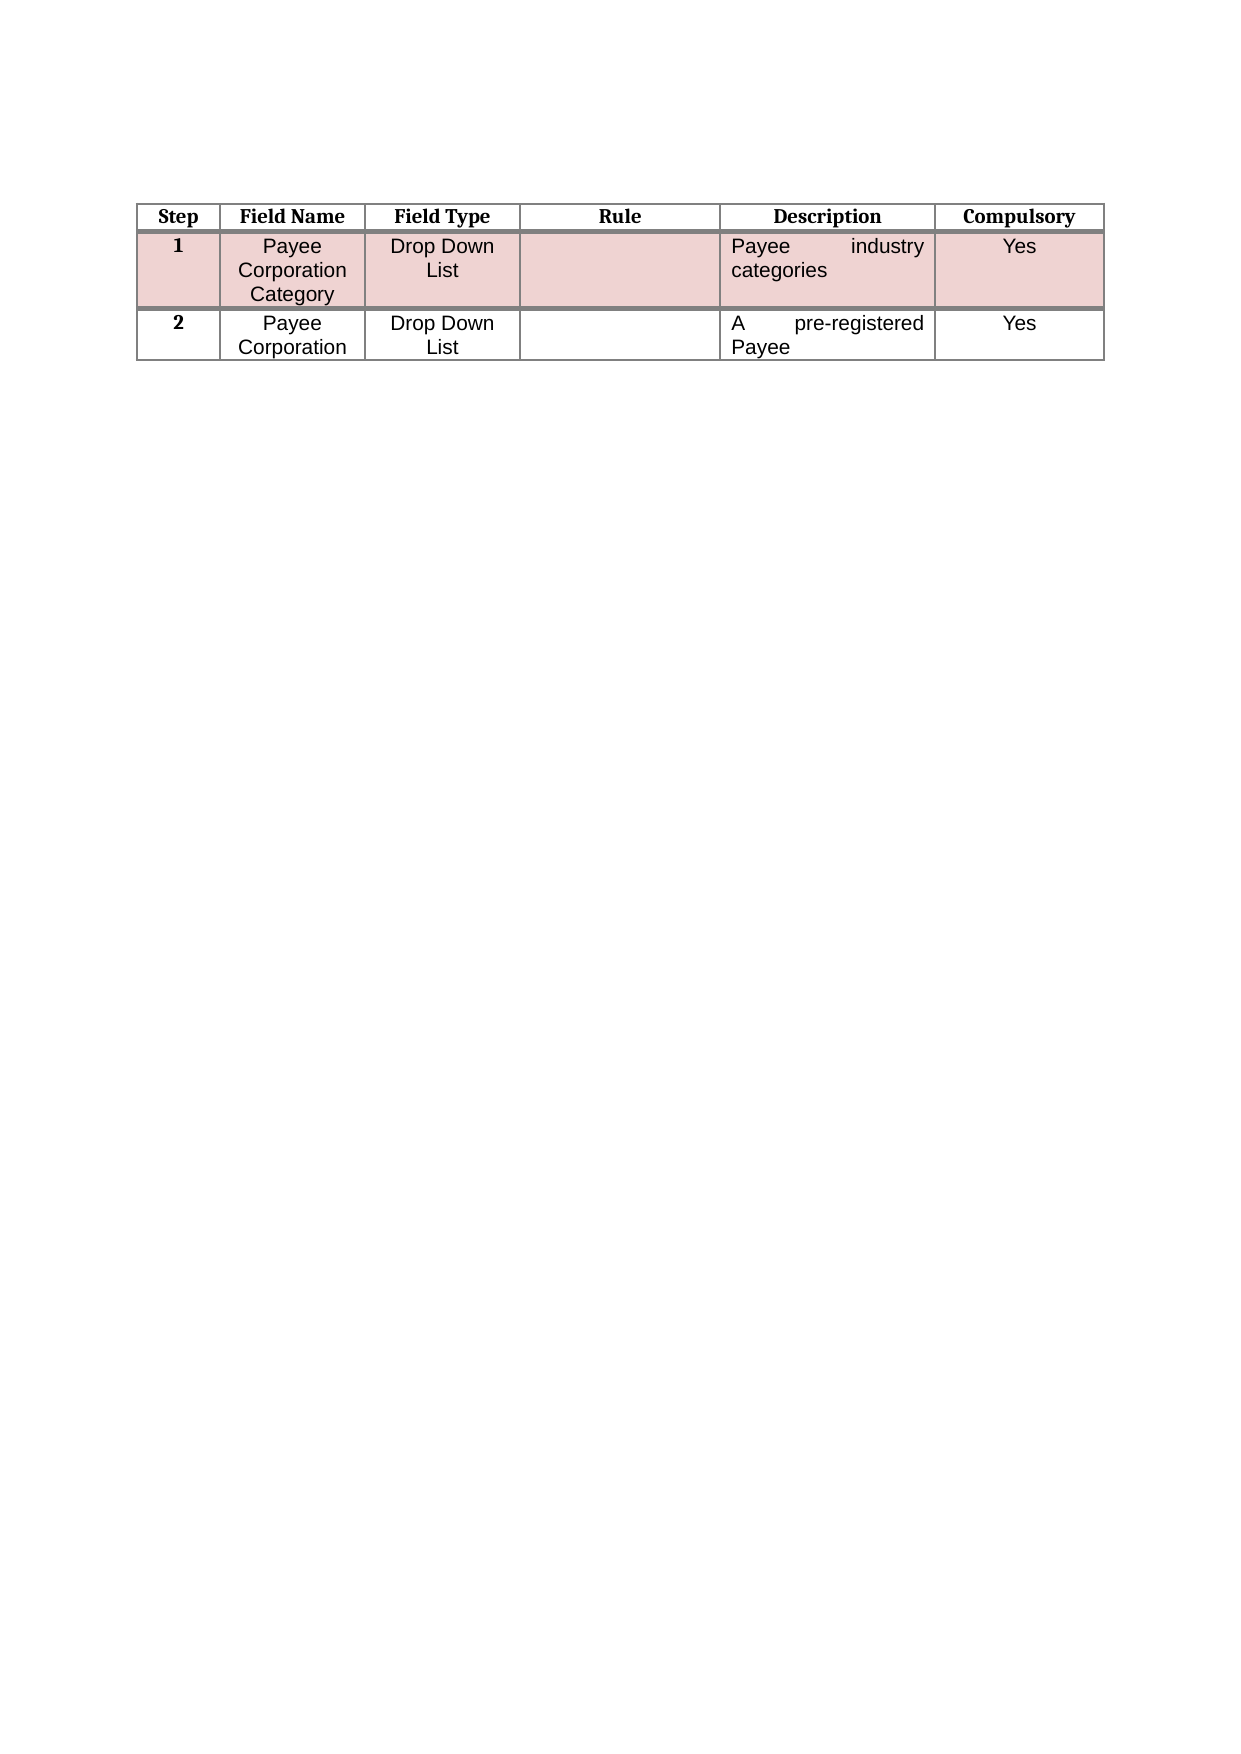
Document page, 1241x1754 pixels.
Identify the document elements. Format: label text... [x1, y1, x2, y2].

table_cell 2 [138, 311, 219, 359]
table_header Field Name [221, 205, 364, 229]
table_cell A pre-registered Payee [721, 311, 934, 359]
table_cell Payee Corporation Category [221, 234, 364, 306]
table_cell Payee industry categories [721, 234, 934, 306]
table_header Field Type [366, 205, 519, 229]
table_cell Payee Corporation [221, 311, 364, 359]
table_cell Drop Down List [366, 311, 519, 359]
table_header Description [721, 205, 934, 229]
table_header Step [138, 205, 219, 229]
table_cell [521, 311, 719, 359]
table_header Rule [521, 205, 719, 229]
table_cell 1 [138, 234, 219, 306]
table_header Compulsory [936, 205, 1103, 229]
table_cell [521, 234, 719, 306]
table_cell Yes [936, 311, 1103, 359]
table_cell Yes [936, 234, 1103, 306]
table_cell Drop Down List [366, 234, 519, 306]
